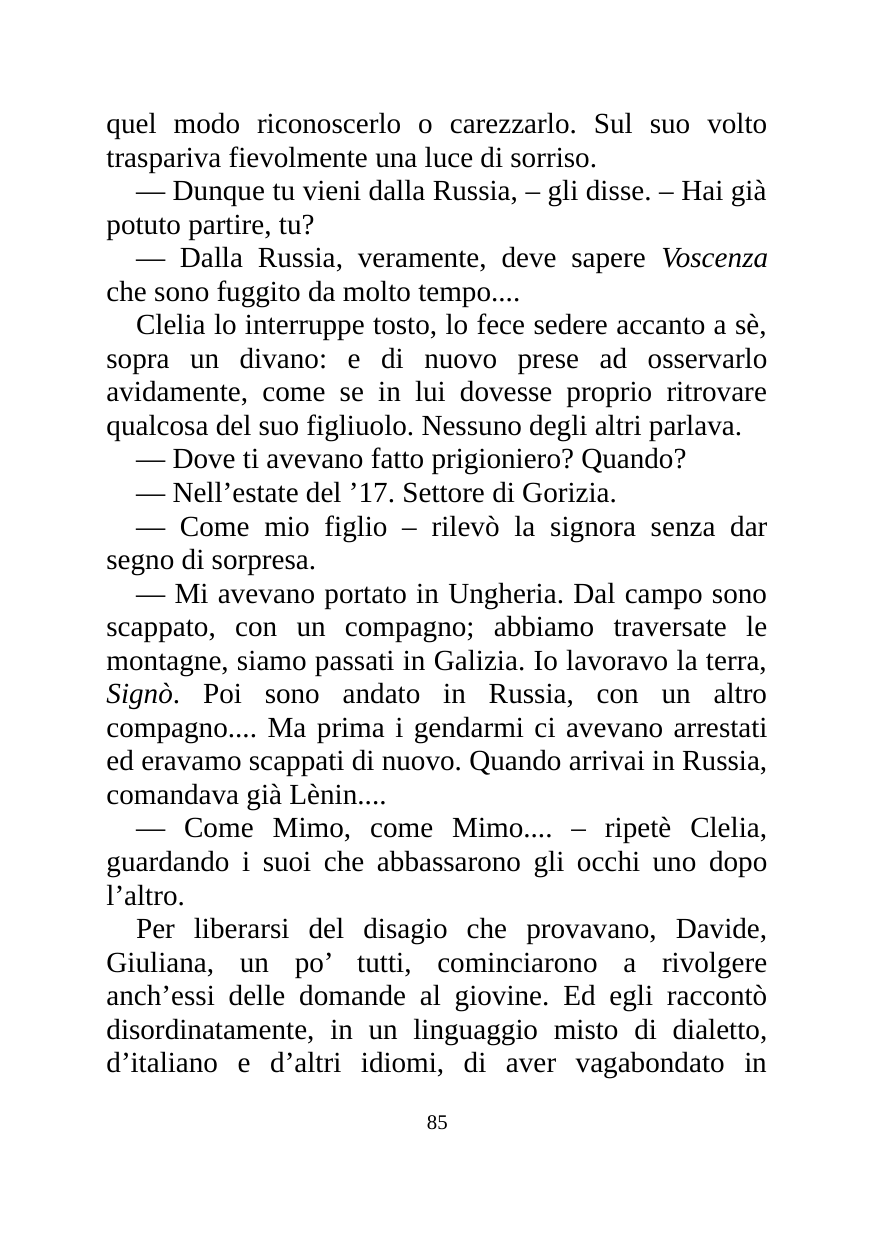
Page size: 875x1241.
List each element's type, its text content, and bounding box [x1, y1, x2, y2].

text Per liberarsi del disagio che provavano, Davide, Giuliana, un po’ tutti, cominciarono a rivolgere anch’essi delle domande al giovine. Ed egli raccontò disordinatamente, in un linguaggio misto di dialetto, d’italiano e d’altri idiomi, di aver vagabondato in [106, 911, 768, 1079]
text — Come mio figlio – rilevò la signora senza dar segno di sorpresa. [106, 509, 768, 576]
text — Dunque tu vieni dalla Russia, – gli disse. – Hai già potuto partire, tu? [106, 173, 768, 240]
text — Dove ti avevano fatto prigioniero? Quando? [106, 442, 768, 475]
text — Dalla Russia, veramente, deve sapere Voscenza che sono fuggito da molto tempo.... [106, 240, 768, 307]
text quel modo riconoscerlo o carezzarlo. Sul suo volto traspariva fievolmente una luce di sorriso. [106, 106, 768, 173]
text Clelia lo interruppe tosto, lo fece sedere accanto a sè, sopra un divano: e di nuovo prese ad osservarlo avidamente, come se in lui dovesse proprio ritrovare qualcosa del suo figliuolo. Nessuno degli altri parlava. [106, 307, 768, 442]
text — Nell’estate del ’17. Settore di Gorizia. [106, 475, 768, 509]
text — Come Mimo, come Mimo.... – ripetè Clelia, guardando i suoi che abbassarono gli occhi uno dopo l’altro. [106, 811, 768, 911]
text — Mi avevano portato in Ungheria. Dal campo sono scappato, con un compagno; abbiamo traversate le montagne, siamo passati in Galizia. Io lavoravo la terra, Signò. Poi sono andato in Russia, con un altro compagno.... Ma prima i gendarmi ci avevano arrestati ed eravamo scappati di nuovo. Quando arrivai in Russia, comandava già Lènin.... [106, 576, 768, 811]
